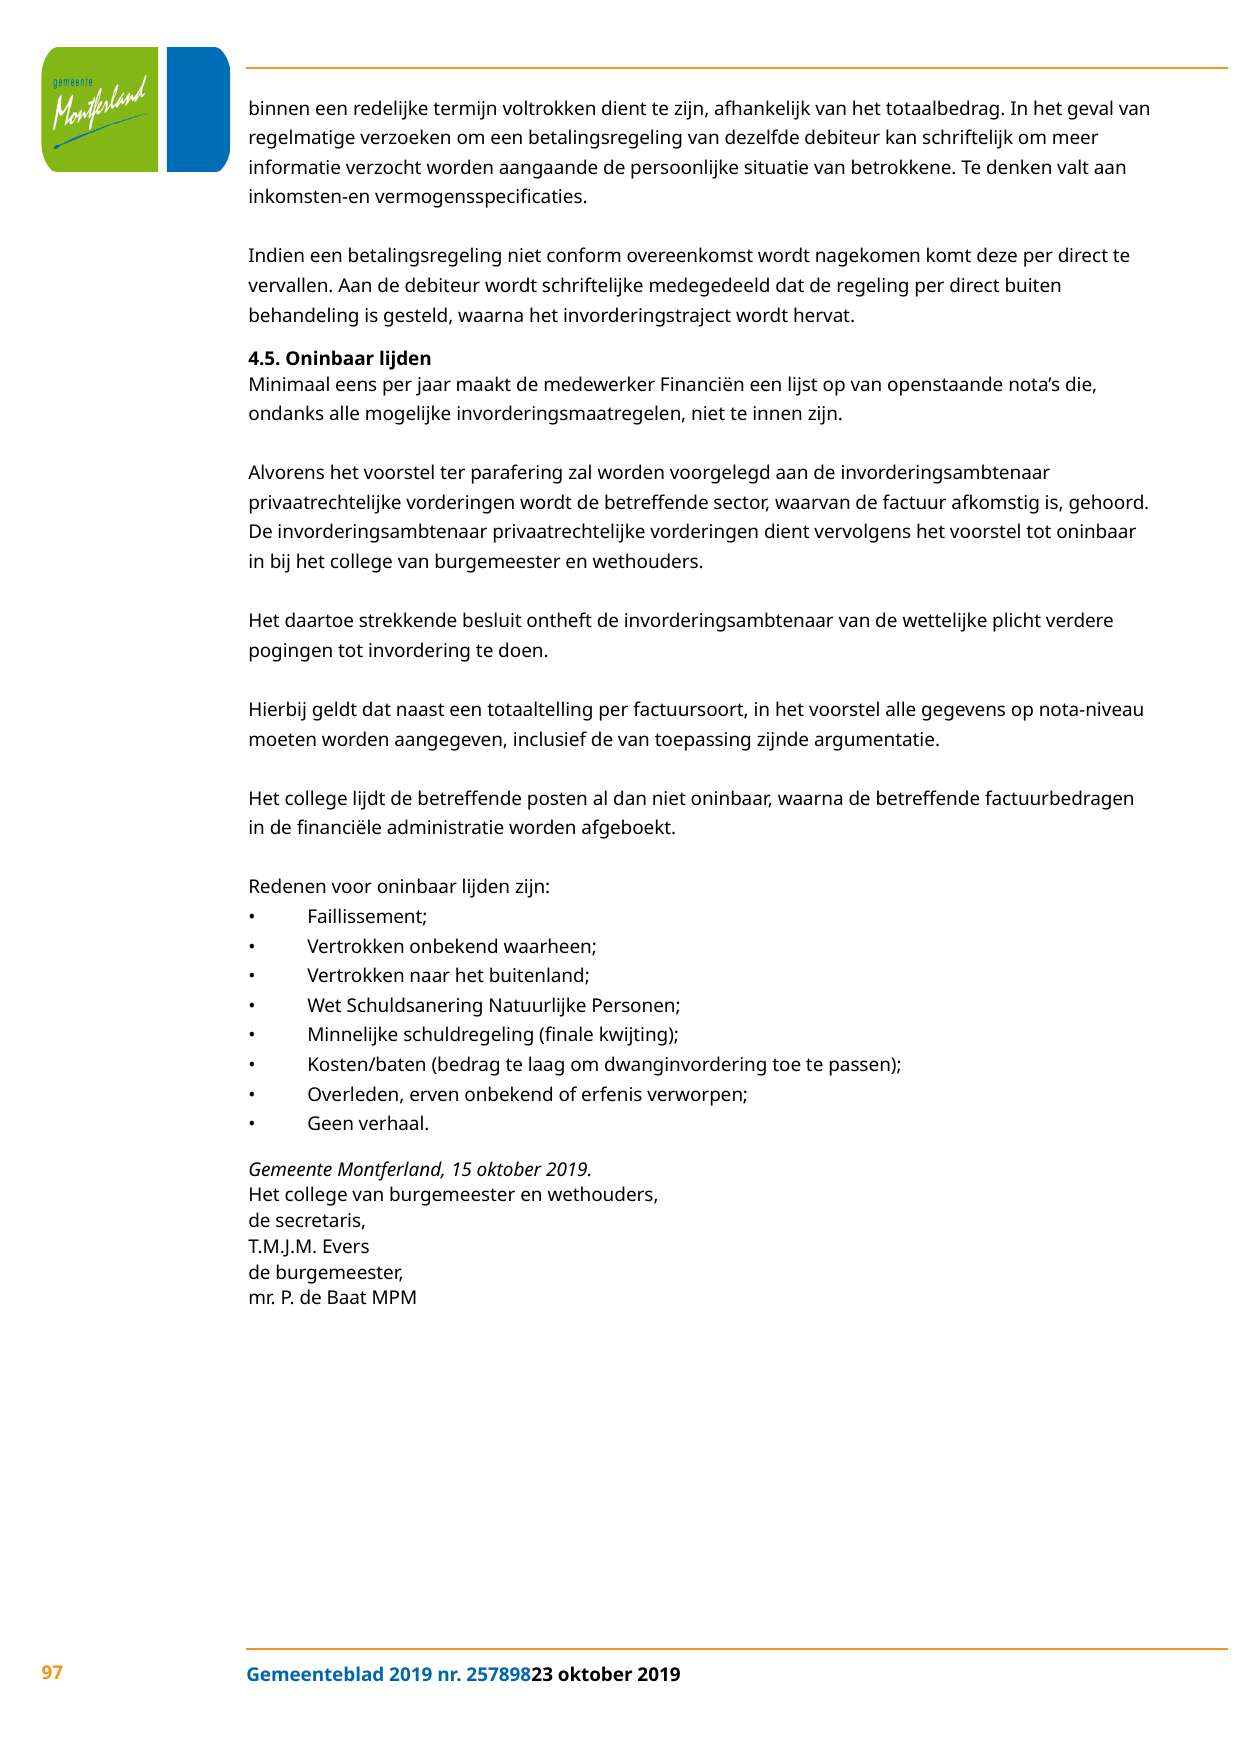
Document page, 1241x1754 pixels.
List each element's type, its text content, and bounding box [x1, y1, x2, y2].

text Het college lijdt de betreffende posten al dan niet oninbaar, waarna de betreffende factuurbedragen in de financiële administratie worden afgeboekt. [248, 785, 1152, 840]
list Vertrokken naar het buitenland; [248, 962, 1152, 988]
list Kosten/baten (bedrag te laag om dwanginvordering toe te passen); [248, 1051, 1152, 1077]
text mr. P. de Baat MPM [248, 1284, 1152, 1310]
list Geen verhaal. [248, 1110, 1152, 1136]
list Faillissement; [248, 903, 1152, 929]
text 4.5. Oninbaar lijden [248, 345, 1152, 371]
text Redenen voor oninbaar lijden zijn: [248, 874, 1152, 899]
list Minnelijke schuldregeling (finale kwijting); [248, 1022, 1152, 1047]
list Overleden, erven onbekend of erfenis verworpen; [248, 1081, 1152, 1106]
text de burgemeester, [248, 1259, 1152, 1284]
picture [41, 47, 231, 172]
text Minimaal eens per jaar maakt de medewerker Financiën een lijst op van openstaande nota’s die, ondanks alle mogelijke invorderingsmaatregelen, niet te innen zijn. [248, 371, 1152, 426]
list Vertrokken onbekend waarheen; [248, 933, 1152, 958]
text Het college van burgemeester en wethouders, [248, 1182, 1152, 1207]
list Wet Schuldsanering Natuurlijke Personen; [248, 992, 1152, 1018]
text Het daartoe strekkende besluit ontheft de invorderingsambtenaar van de wettelijke plicht verdere pogingen tot invordering te doen. [248, 607, 1152, 663]
text T.M.J.M. Evers [248, 1233, 1152, 1259]
text Gemeente Montferland, 15 oktober 2019. [248, 1156, 1152, 1182]
text binnen een redelijke termijn voltrokken dient te zijn, afhankelijk van het totaalbedrag. In het geval van regelmatige verzoeken om een betalingsregeling van dezelfde debiteur kan schriftelijk om meer informatie verzocht worden aangaande de persoonlijke situatie van betrokkene. Te denken valt aan inkomsten-en vermogensspecificaties. [248, 95, 1152, 209]
text Indien een betalingsregeling niet conform overeenkomst wordt nagekomen komt deze per direct te vervallen. Aan de debiteur wordt schriftelijke medegedeeld dat de regeling per direct buiten behandeling is gesteld, waarna het invorderingstraject wordt hervat. [248, 243, 1152, 328]
text de secretaris, [248, 1207, 1152, 1233]
text Hierbij geldt dat naast een totaaltelling per factuursoort, in het voorstel alle gegevens op nota-niveau moeten worden aangegeven, inclusief de van toepassing zijnde argumentatie. [248, 696, 1152, 751]
text Alvorens het voorstel ter parafering zal worden voorgelegd aan de invorderingsambtenaar privaatrechtelijke vorderingen wordt de betreffende sector, waarvan de factuur afkomstig is, gehoord. De invorderingsambtenaar privaatrechtelijke vorderingen dient vervolgens het voorstel tot oninbaar in bij het college van burgemeester en wethouders. [248, 459, 1152, 574]
